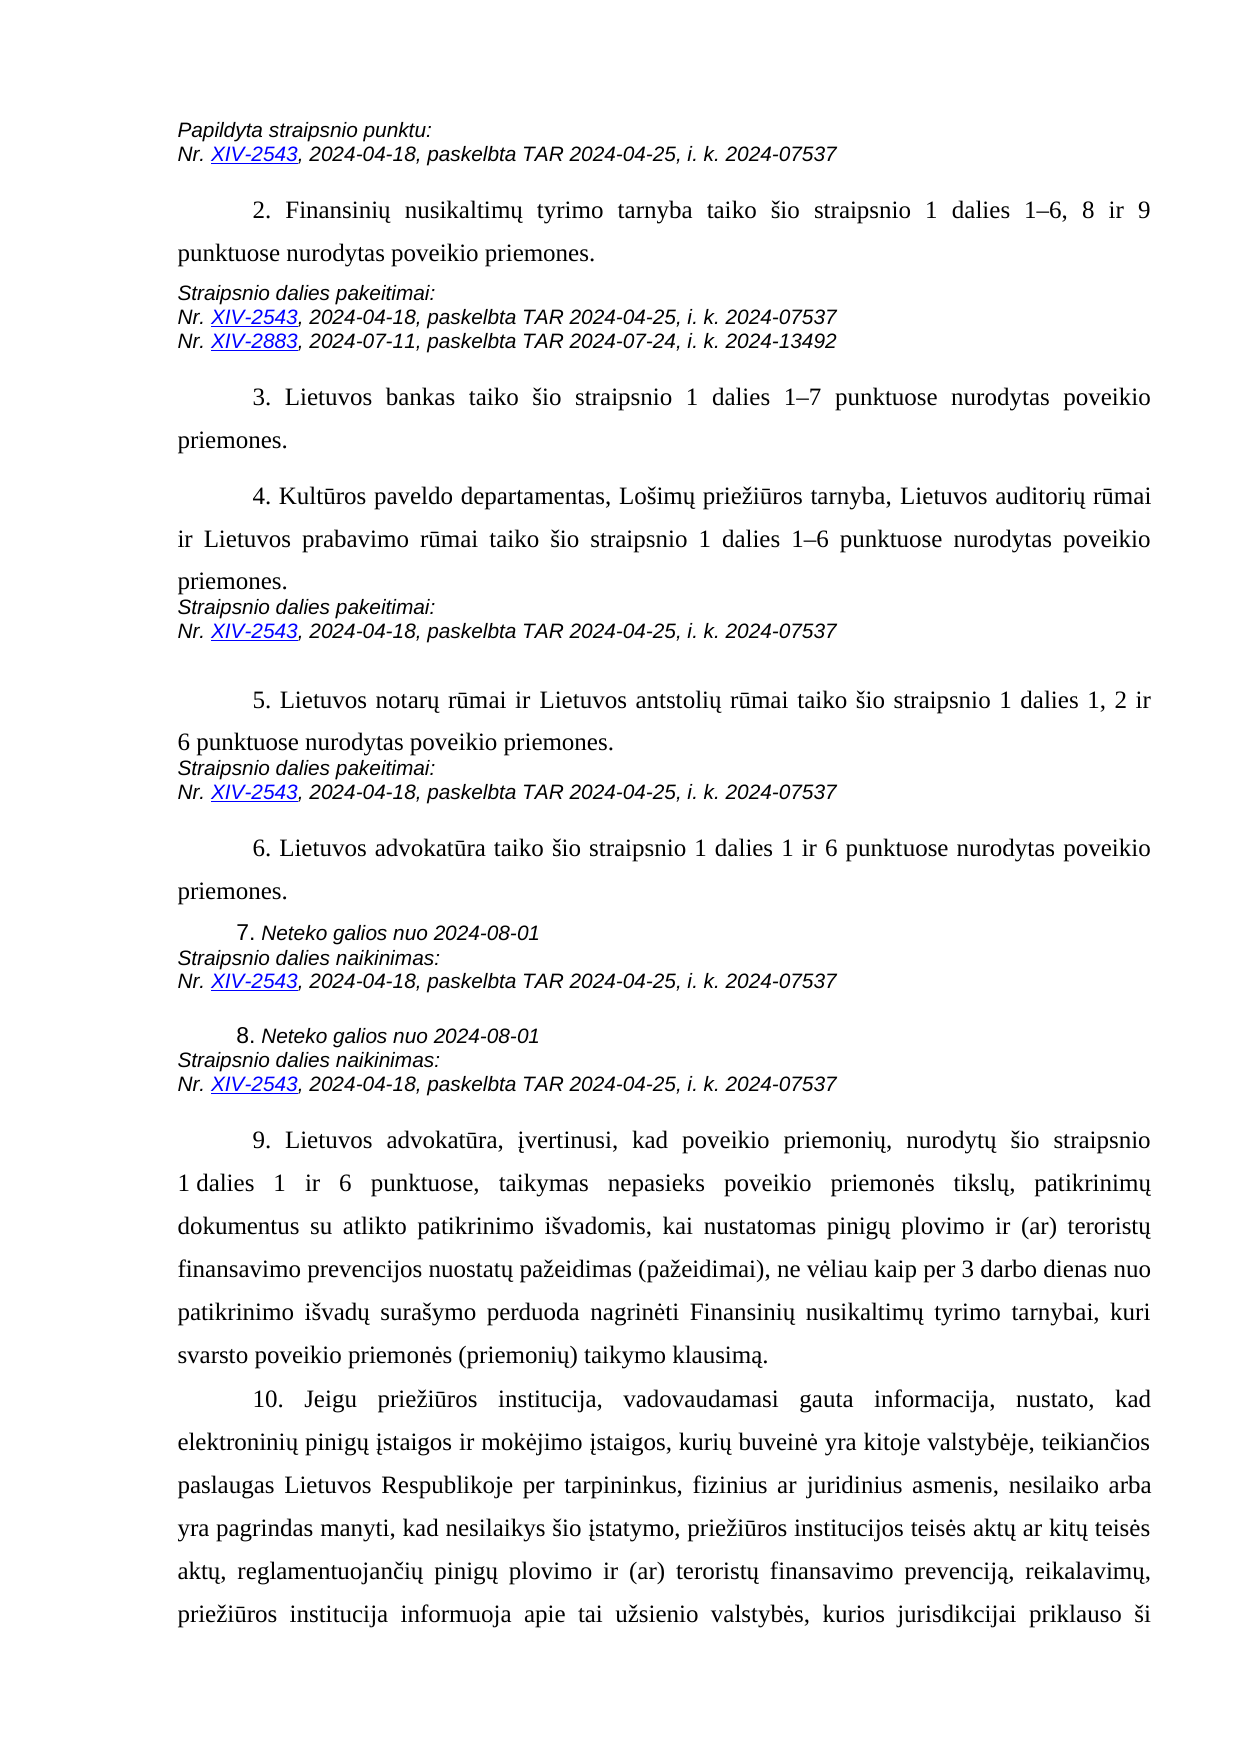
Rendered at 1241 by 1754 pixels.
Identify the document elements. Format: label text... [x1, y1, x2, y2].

text Nr. XIV-2543, 2024-04-18, paskelbta TAR 2024-04-25, i. k. 2024-07537 [177, 142, 1152, 166]
text Nr. XIV-2543, 2024-04-18, paskelbta TAR 2024-04-25, i. k. 2024-07537 [177, 305, 1152, 329]
text 7. Neteko galios nuo 2024-08-01 [177, 919, 1152, 945]
text 8. Neteko galios nuo 2024-08-01 [177, 1022, 1152, 1048]
text Nr. XIV-2543, 2024-04-18, paskelbta TAR 2024-04-25, i. k. 2024-07537 [177, 619, 1152, 643]
text Straipsnio dalies pakeitimai: [177, 595, 1152, 619]
text Nr. XIV-2543, 2024-04-18, paskelbta TAR 2024-04-25, i. k. 2024-07537 [177, 780, 1152, 804]
text Straipsnio dalies naikinimas: [177, 945, 1152, 969]
text Straipsnio dalies pakeitimai: [177, 756, 1152, 780]
text Nr. XIV-2543, 2024-04-18, paskelbta TAR 2024-04-25, i. k. 2024-07537 [177, 969, 1152, 993]
text Straipsnio dalies pakeitimai: [177, 281, 1152, 305]
text Straipsnio dalies naikinimas: [177, 1048, 1152, 1072]
text 3. Lietuvos bankas taiko šio straipsnio 1 dalies 1–7 punktuose nurodytas poveikio priemones. [177, 382, 1152, 453]
text 9. Lietuvos advokatūra, įvertinusi, kad poveikio priemonių, nurodytų šio straipsnio 1 dalies 1 ir 6 punktuose, taikymas nepasieks poveikio priemonės tikslų, patikrinimų dokumentus su atlikto patikrinimo išvadomis, kai nustatomas pinigų plovimo ir (ar) teroristų finansavimo prevencijos nuostatų pažeidimas (pažeidimai), ne vėliau kaip per 3 darbo dienas nuo patikrinimo išvadų surašymo perduoda nagrinėti Finansinių nusikaltimų tyrimo tarnybai, kuri svarsto poveikio priemonės (priemonių) taikymo klausimą. [177, 1125, 1152, 1369]
text 2. Finansinių nusikaltimų tyrimo tarnyba taiko šio straipsnio 1 dalies 1–6, 8 ir 9 punktuose nurodytas poveikio priemones. [177, 195, 1152, 267]
text 6. Lietuvos advokatūra taiko šio straipsnio 1 dalies 1 ir 6 punktuose nurodytas poveikio priemones. [177, 833, 1152, 904]
text Nr. XIV-2883, 2024-07-11, paskelbta TAR 2024-07-24, i. k. 2024-13492 [177, 329, 1152, 353]
text 4. Kultūros paveldo departamentas, Lošimų priežiūros tarnyba, Lietuvos auditorių rūmai ir Lietuvos prabavimo rūmai taiko šio straipsnio 1 dalies 1–6 punktuose nurodytas poveikio priemones. [177, 468, 1152, 595]
text 10. Jeigu priežiūros institucija, vadovaudamasi gauta informacija, nustato, kad elektroninių pinigų įstaigos ir mokėjimo įstaigos, kurių buveinė yra kitoje valstybėje, teikiančios paslaugas Lietuvos Respublikoje per tarpininkus, fizinius ar juridinius asmenis, nesilaiko arba yra pagrindas manyti, kad nesilaikys šio įstatymo, priežiūros institucijos teisės aktų ar kitų teisės aktų, reglamentuojančių pinigų plovimo ir (ar) teroristų finansavimo prevenciją, reikalavimų, priežiūros institucija informuoja apie tai užsienio valstybės, kurios jurisdikcijai priklauso ši [177, 1384, 1152, 1628]
text Papildyta straipsnio punktu: [177, 118, 1152, 142]
text Nr. XIV-2543, 2024-04-18, paskelbta TAR 2024-04-25, i. k. 2024-07537 [177, 1072, 1152, 1096]
text 5. Lietuvos notarų rūmai ir Lietuvos antstolių rūmai taiko šio straipsnio 1 dalies 1, 2 ir 6 punktuose nurodytas poveikio priemones. [177, 671, 1152, 756]
